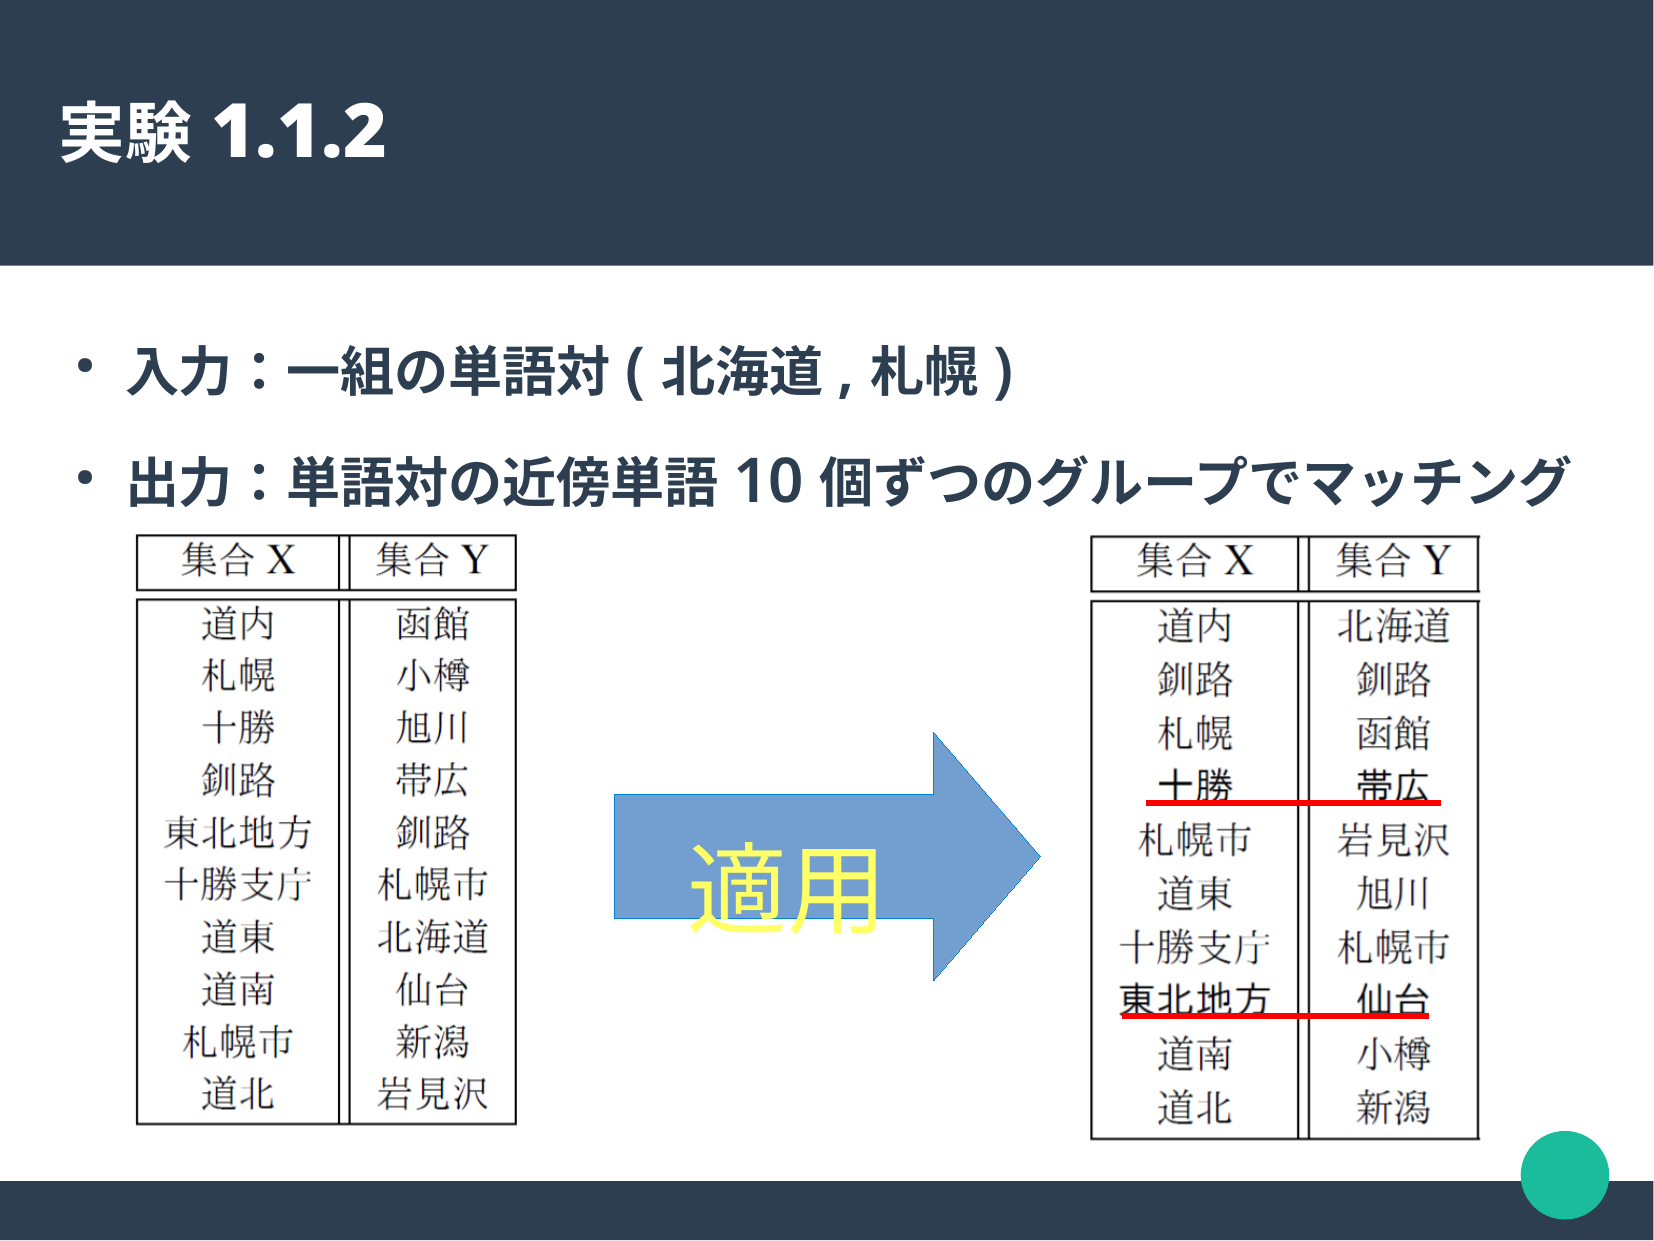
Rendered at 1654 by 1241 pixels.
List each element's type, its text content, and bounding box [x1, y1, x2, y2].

title 実験1.1.2 [59, 49, 1595, 207]
text_box [614, 732, 1041, 981]
list 入力：一組の単語対(北海道,札幌) 出力：単語対の近傍単語10個ずつのグループでマッチング [59, 324, 1595, 532]
picture [1086, 531, 1481, 1146]
text_box 適用 [673, 803, 922, 918]
picture [134, 531, 520, 1132]
